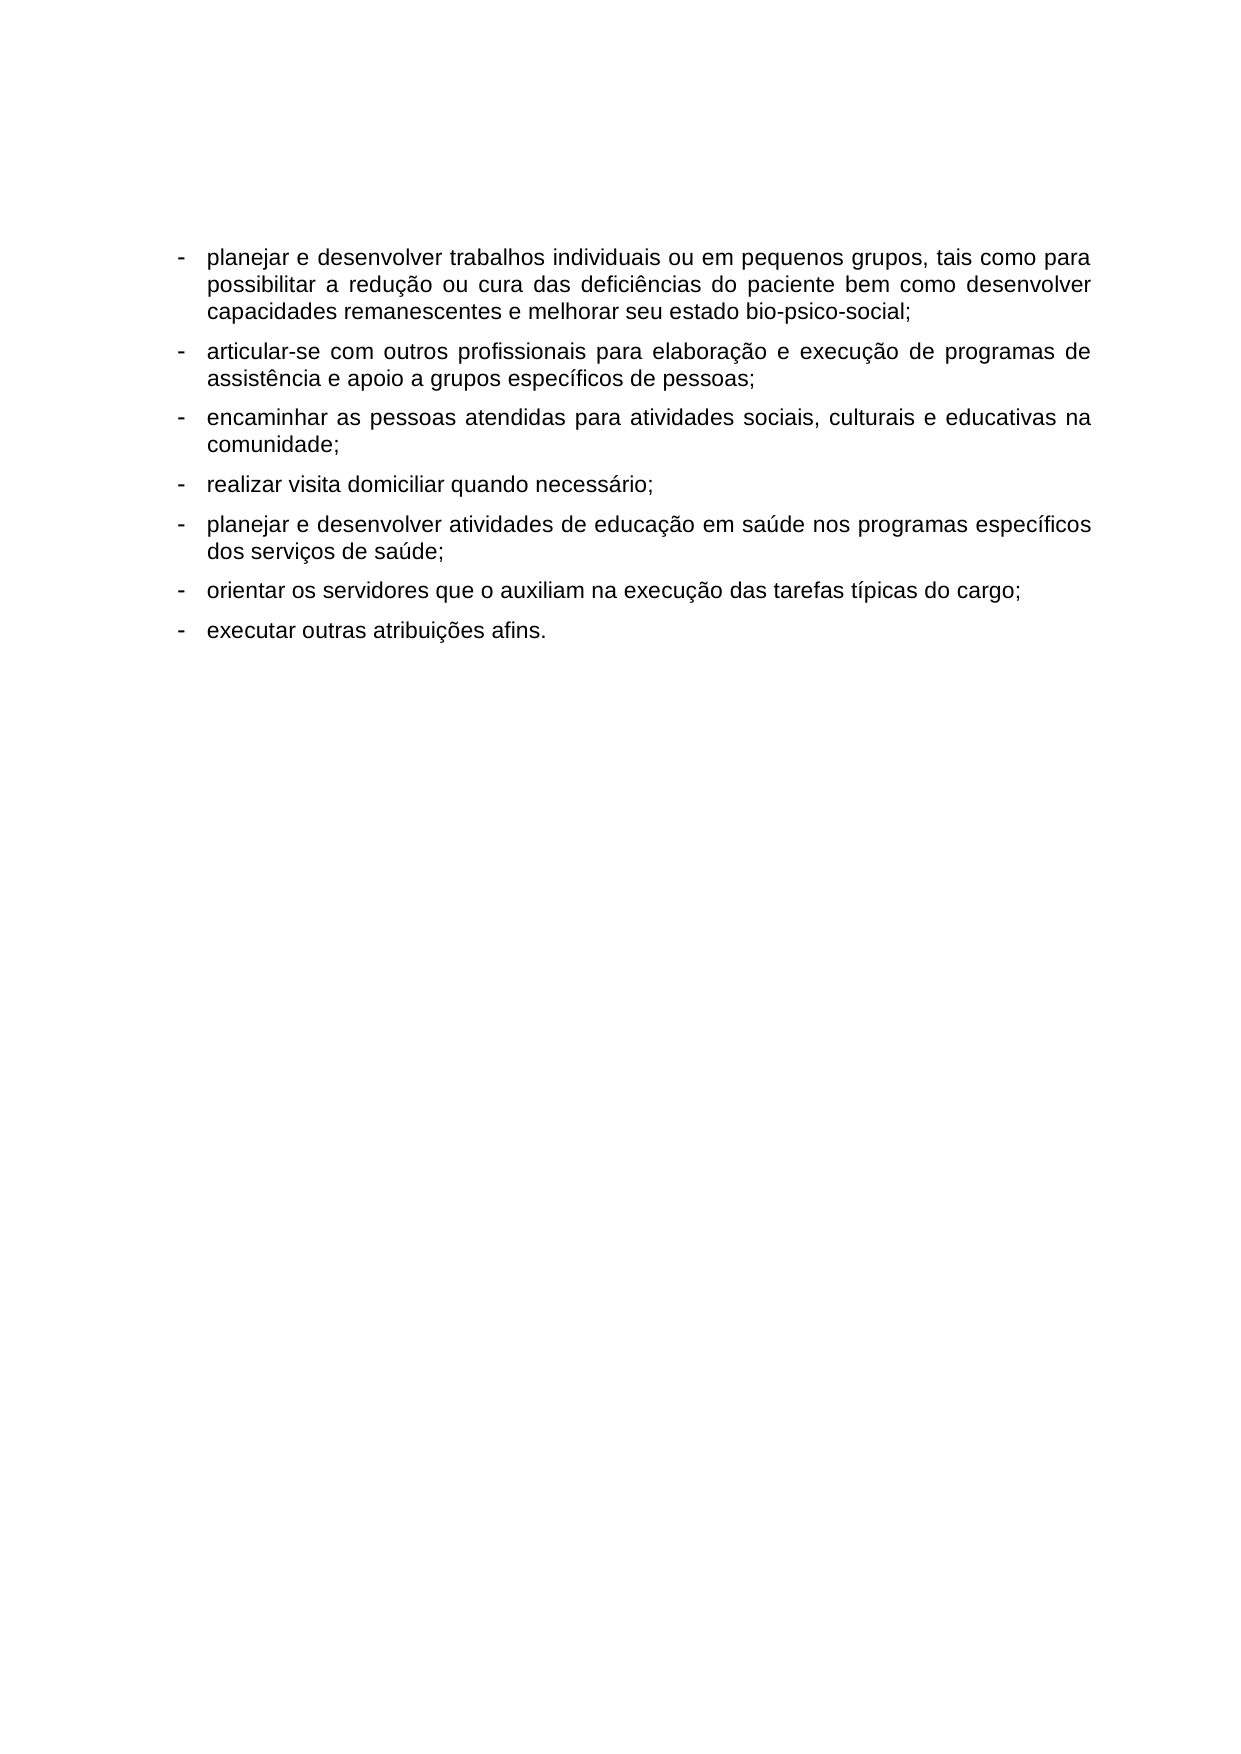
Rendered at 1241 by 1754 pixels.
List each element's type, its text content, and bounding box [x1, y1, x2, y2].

list articular-se com outros profissionais para elaboração e execução de programas de assistência e apoio a grupos específicos de pessoas; [177, 337, 1092, 391]
list realizar visita domiciliar quando necessário; [177, 470, 1092, 497]
list orientar os servidores que o auxiliam na execução das tarefas típicas do cargo; [177, 577, 1092, 604]
list planejar e desenvolver atividades de educação em saúde nos programas específicos dos serviços de saúde; [177, 510, 1092, 564]
list planejar e desenvolver trabalhos individuais ou em pequenos grupos, tais como para possibilitar a redução ou cura das deficiências do paciente bem como desenvolver capacidades remanescentes e melhorar seu estado bio-psico-social; [177, 243, 1092, 324]
list executar outras atribuições afins. [177, 616, 1092, 643]
list encaminhar as pessoas atendidas para atividades sociais, culturais e educativas na comunidade; [177, 404, 1092, 458]
